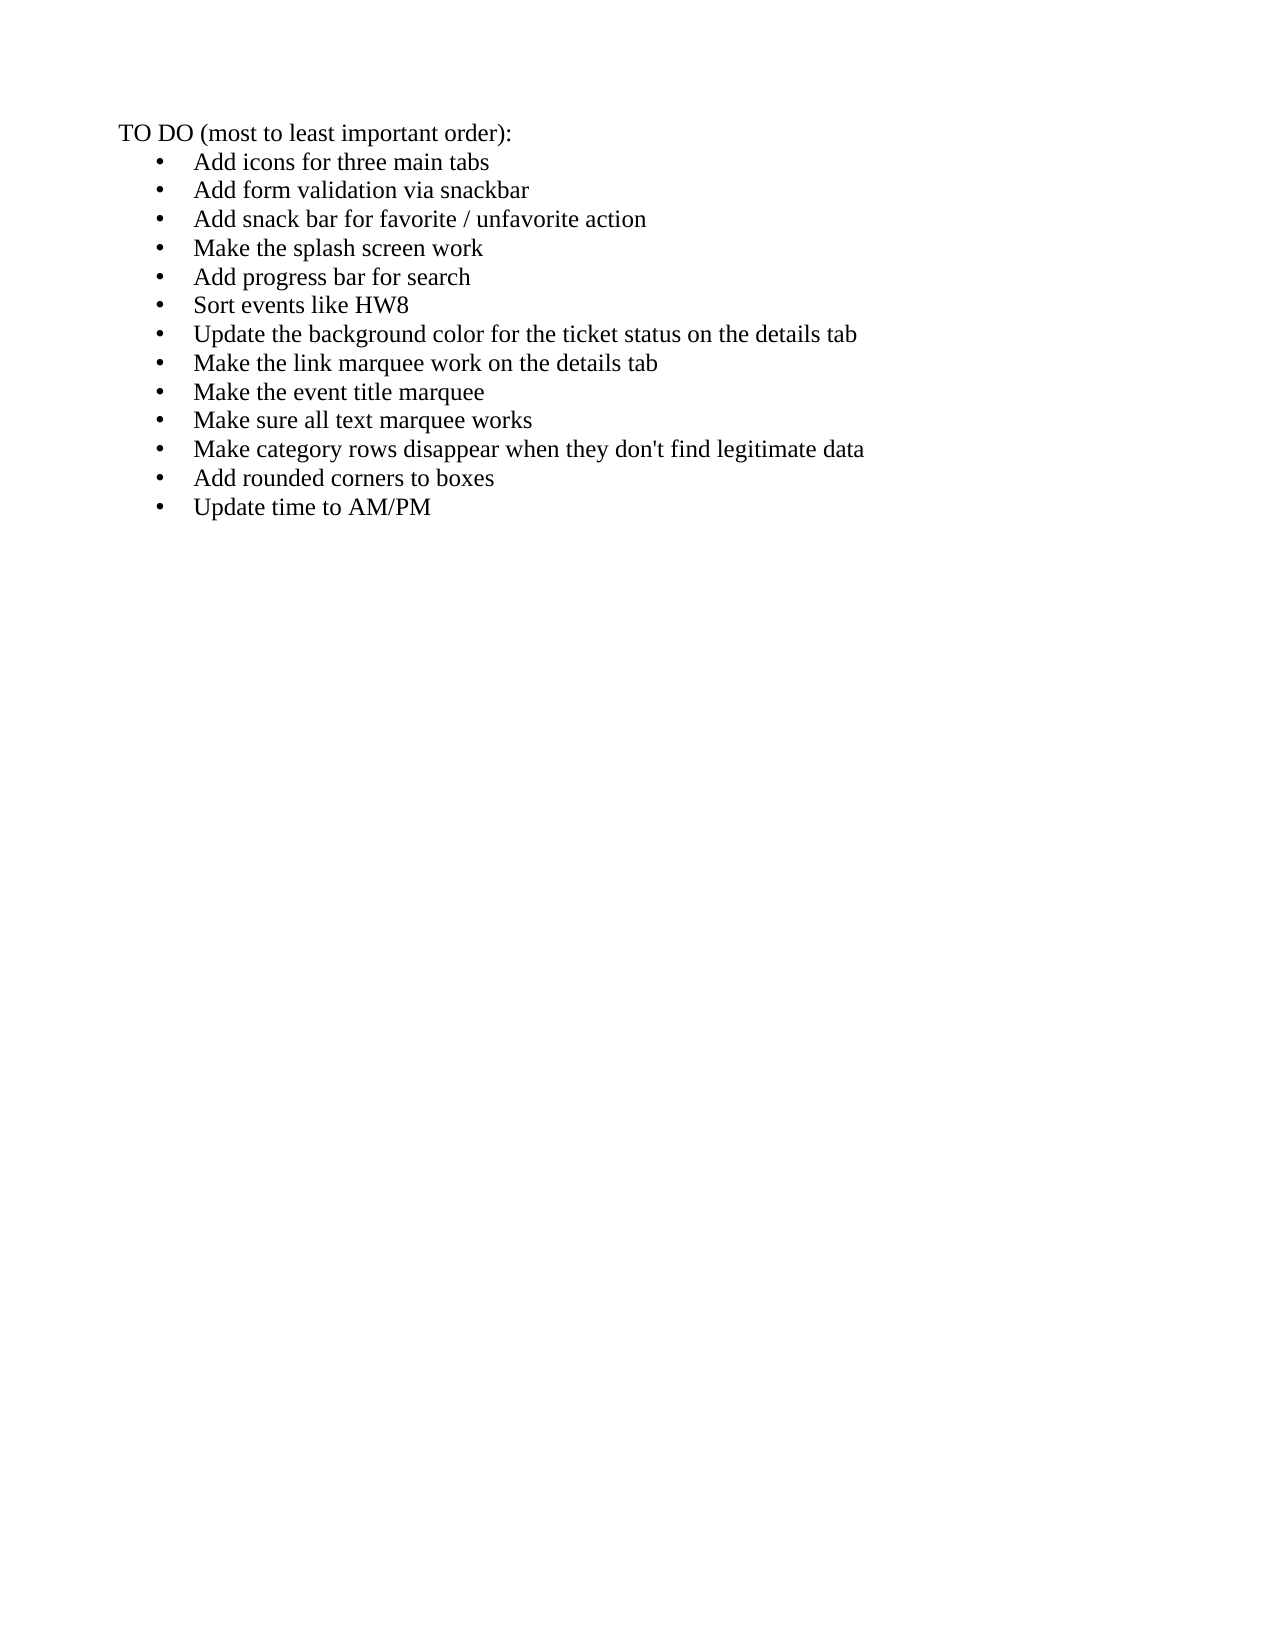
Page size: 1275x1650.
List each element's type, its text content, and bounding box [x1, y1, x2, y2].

text TO DO (most to least important order): [118, 118, 1157, 147]
list Make the splash screen work [156, 233, 1157, 262]
list Update the background color for the ticket status on the details tab [156, 319, 1157, 348]
list Make the link marquee work on the details tab [156, 348, 1157, 377]
list Sort events like HW8 [156, 291, 1157, 319]
list Add form validation via snackbar [156, 176, 1157, 204]
list Add snack bar for favorite / unfavorite action [156, 204, 1157, 233]
list Add icons for three main tabs [156, 147, 1157, 176]
list Add rounded corners to boxes [156, 463, 1157, 492]
list Make the event title marquee [156, 377, 1157, 406]
list Make sure all text marquee works [156, 406, 1157, 434]
list Update time to AM/PM [156, 492, 1157, 521]
list Add progress bar for search [156, 262, 1157, 291]
list Make category rows disappear when they don't find legitimate data [156, 434, 1157, 463]
